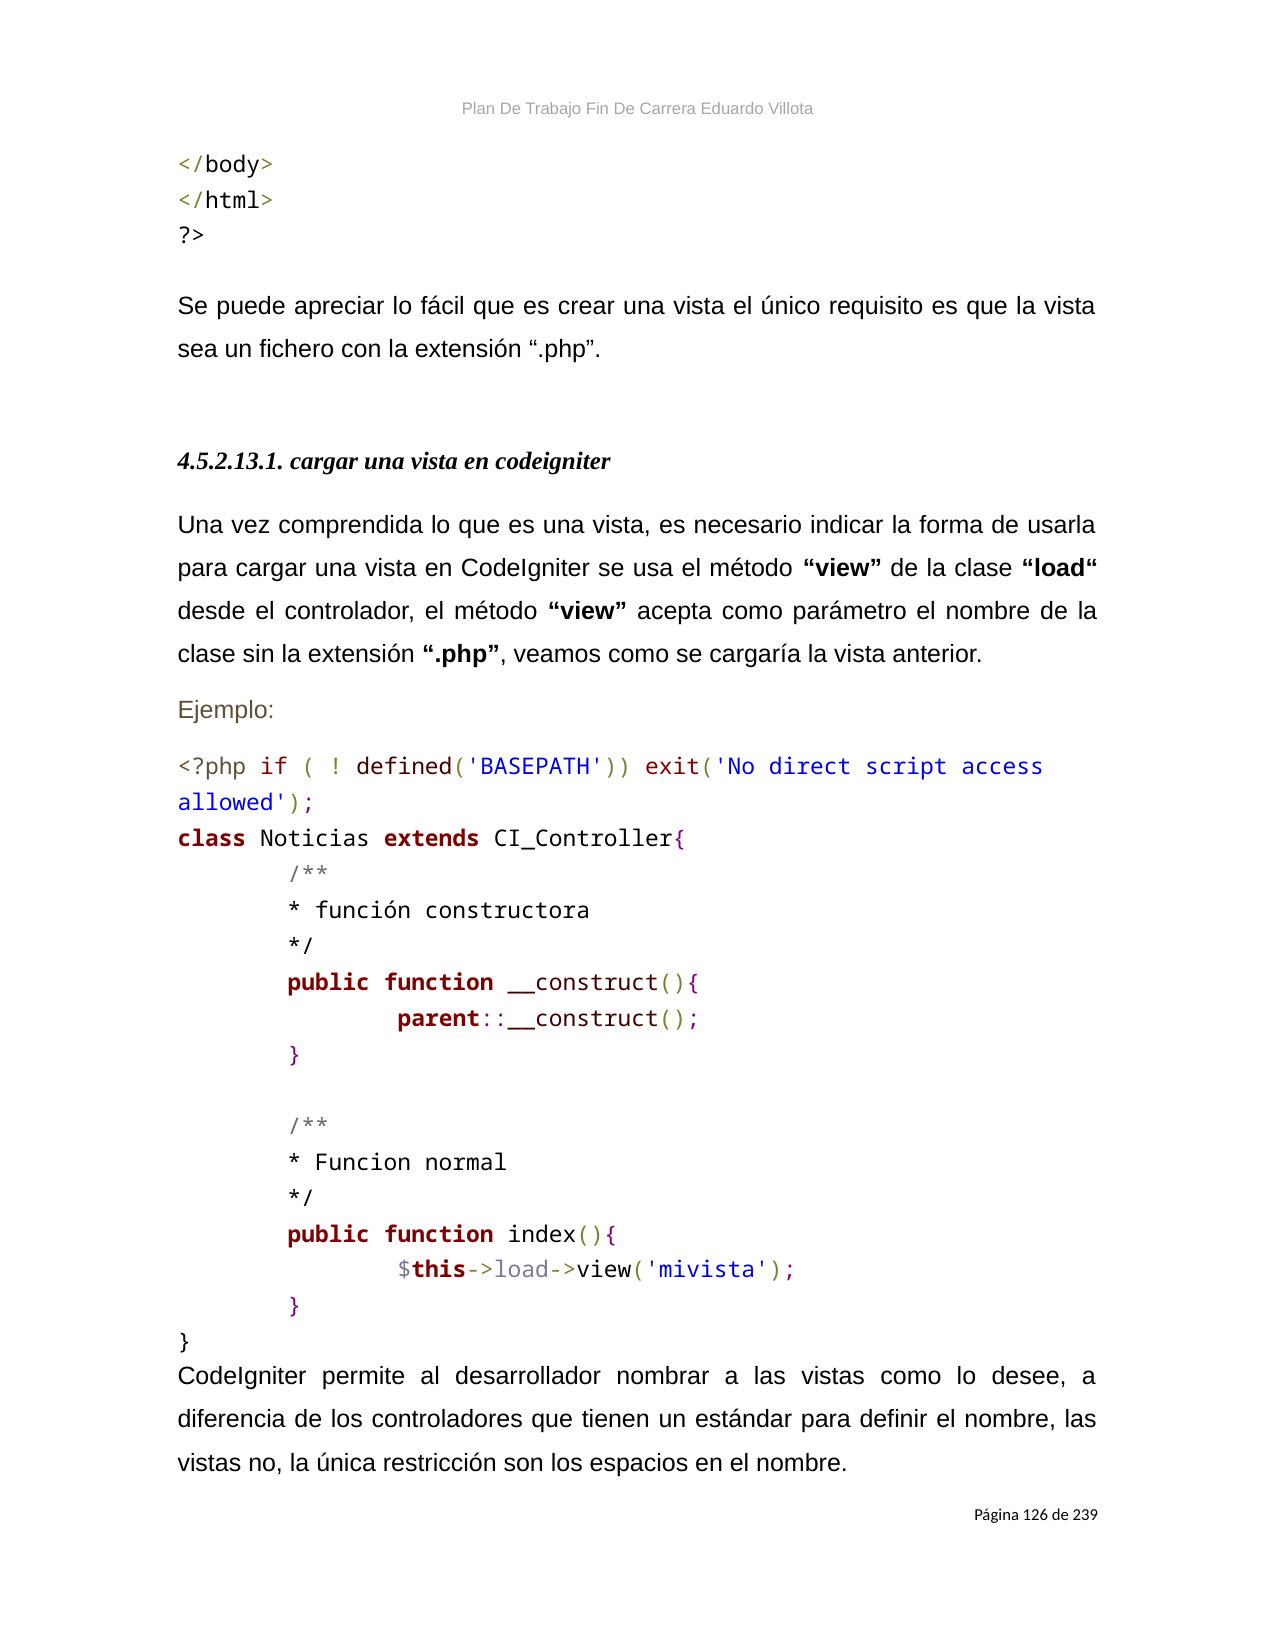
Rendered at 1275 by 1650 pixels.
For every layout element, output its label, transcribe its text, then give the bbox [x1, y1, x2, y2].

text /** [177, 1110, 1098, 1141]
text CodeIgniter permite al desarrollador nombrar a las vistas como lo desee, a diferencia de los controladores que tienen un estándar para definir el nombre, las vistas no, la única restricción son los espacios en el nombre. [177, 1361, 1098, 1476]
text Una vez comprendida lo que es una vista, es necesario indicar la forma de usarla para cargar una vista en CodeIgniter se usa el método “view” de la clase “load“ desde el controlador, el método “view” acepta como parámetro el nombre de la clase sin la extensión “.php”, veamos como se cargaría la vista anterior. [177, 510, 1098, 668]
text $this->load->view('mivista'); [177, 1253, 1098, 1285]
text 4.5.2.13.1. CARGAR UNA VISTA EN CODEIGNITER [177, 446, 1098, 474]
text <?php if ( ! defined('BASEPATH')) exit('No direct script access allowed'); [177, 750, 1098, 817]
text * Funcion normal [177, 1146, 1098, 1177]
text </html> [177, 183, 1098, 215]
text } [177, 1038, 1098, 1069]
text /** [177, 858, 1098, 889]
text class Noticias extends CI_Controller{ [177, 822, 1098, 853]
text Ejemplo: [177, 695, 1098, 723]
text } [177, 1325, 1098, 1357]
text */ [177, 1182, 1098, 1213]
text Se puede apreciar lo fácil que es crear una vista el único requisito es que la vista sea un fichero con la extensión “.php”. [177, 291, 1098, 363]
text parent::__construct(); [177, 1002, 1098, 1033]
text */ [177, 930, 1098, 961]
text } [177, 1289, 1098, 1321]
text ?> [177, 219, 1098, 251]
text * función constructora [177, 894, 1098, 925]
text public function index(){ [177, 1217, 1098, 1249]
text public function __construct(){ [177, 966, 1098, 997]
text </body> [177, 148, 1098, 179]
